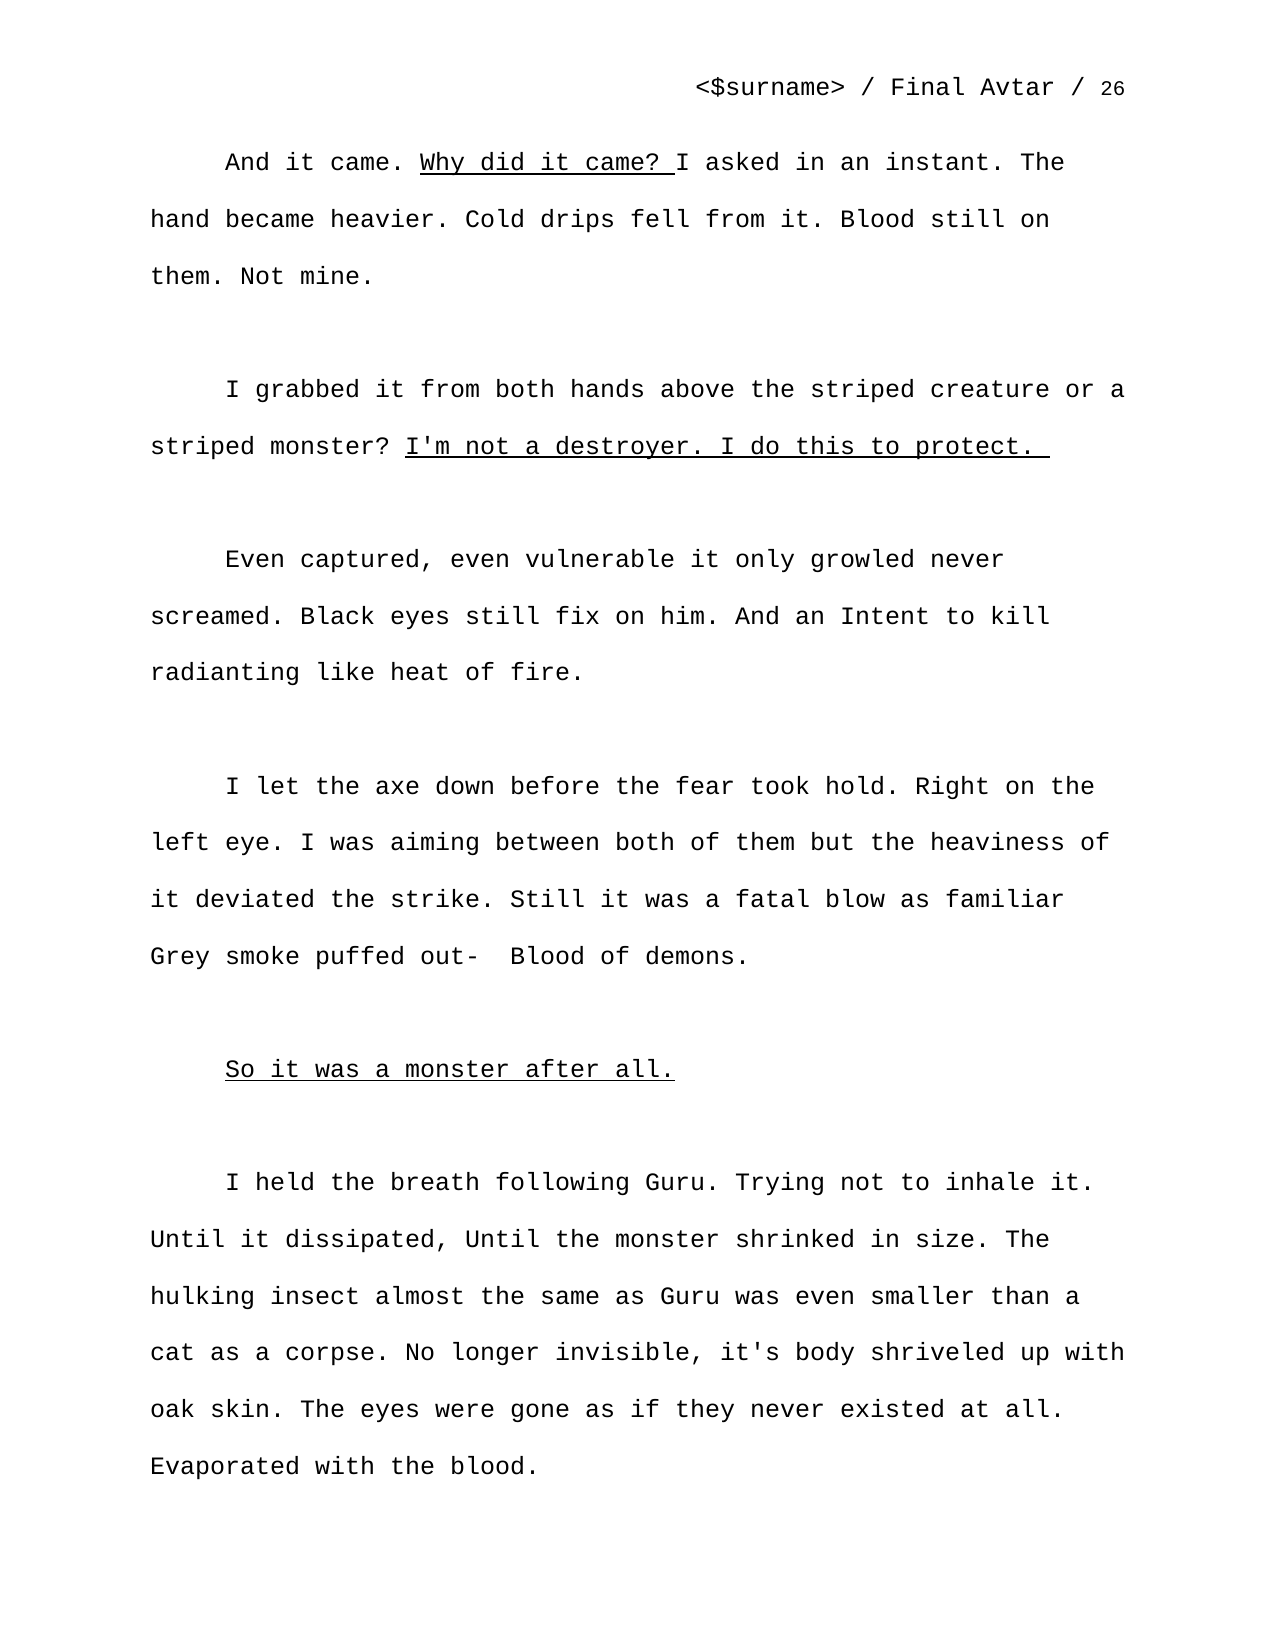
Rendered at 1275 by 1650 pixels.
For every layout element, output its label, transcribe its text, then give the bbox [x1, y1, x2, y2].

text Even captured, even vulnerable it only growled never screamed. Black eyes still fix on him. And an Intent to kill radianting like heat of fire. [150, 547, 1125, 688]
text I grabbed it from both hands above the striped creature or a striped monster? I'm not a destroyer. I do this to protect. [150, 377, 1125, 462]
text I let the axe down before the fear took hold. Right on the left eye. I was aiming between both of them but the heaviness of it deviated the strike. Still it was a fatal blow as familiar Grey smoke puffed out- Blood of demons. [150, 773, 1125, 972]
text I held the breath following Guru. Trying not to inhale it. Until it dissipated, Until the monster shrinked in size. The hulking insect almost the same as Guru was even smaller than a cat as a corpse. No longer invisible, it's body shriveled up with oak skin. The eyes were gone as if they never existed at all. Evaporated with the blood. [150, 1170, 1125, 1482]
text And it came. Why did it came? I asked in an instant. The hand became heavier. Cold drips fell from it. Blood still on them. Not mine. [150, 150, 1125, 292]
text So it was a monster after all. [150, 1057, 1125, 1085]
